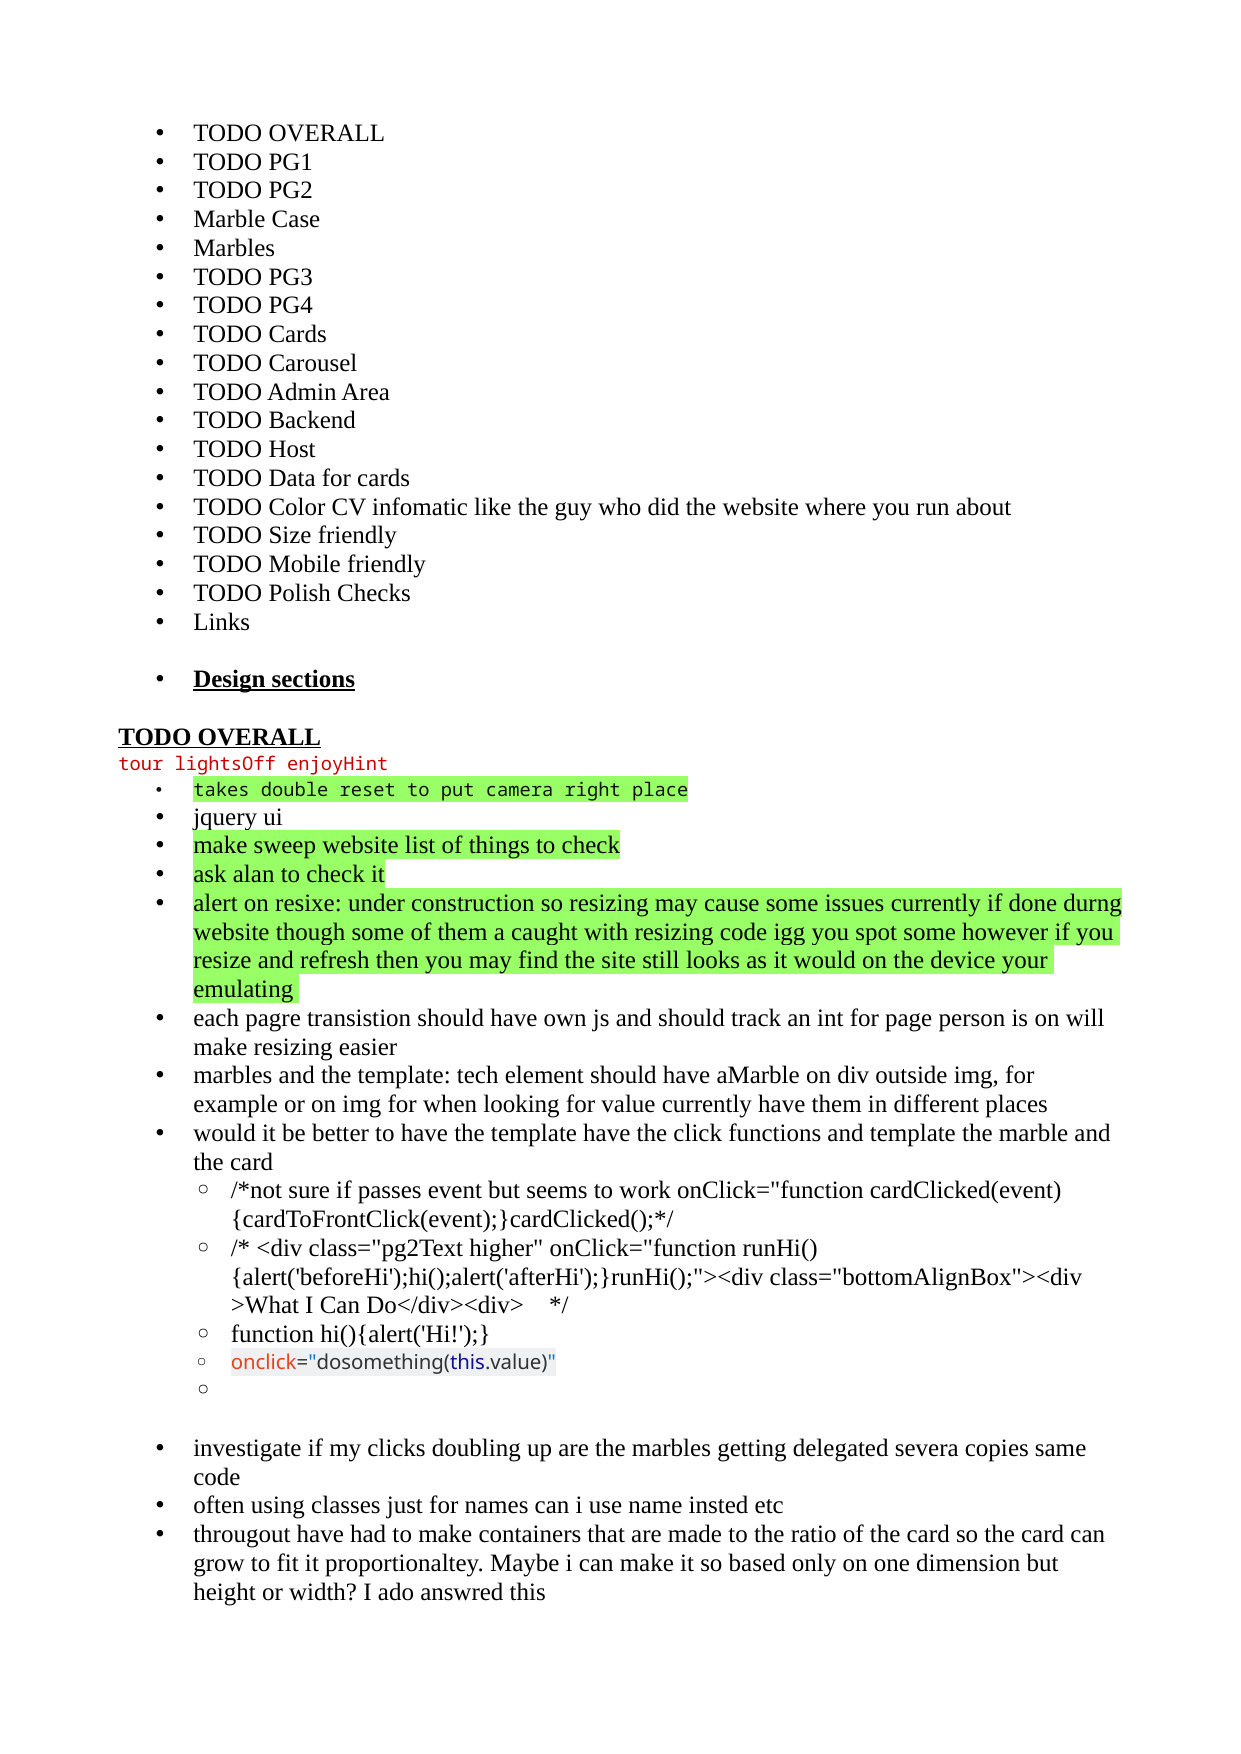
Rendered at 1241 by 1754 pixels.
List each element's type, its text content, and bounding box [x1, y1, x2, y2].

list marbles and the template: tech element should have aMarble on div outside img, for example or on img for when looking for value currently have them in different places [156, 1060, 1122, 1118]
list ask alan to check it [156, 859, 1122, 888]
list TODO PG4 [156, 291, 1122, 319]
text tour lightsOff enjoyHint [118, 751, 1122, 776]
list onclick="dosomething(this.value)" [193, 1348, 1122, 1376]
list often using classes just for names can i use name insted etc [156, 1491, 1122, 1519]
list TODO Polish Checks [156, 578, 1122, 607]
list TODO Cards [156, 319, 1122, 348]
list TODO PG3 [156, 262, 1122, 291]
list Marble Case [156, 204, 1122, 233]
list investigate if my clicks doubling up are the marbles getting delegated severa copies same code [156, 1433, 1122, 1491]
list TODO Color CV infomatic like the guy who did the website where you run about [156, 492, 1122, 521]
list TODO Host [156, 434, 1122, 463]
list TODO Backend [156, 406, 1122, 434]
list alert on resixe: under construction so resizing may cause some issues currently if done durng website though some of them a caught with resizing code igg you spot some however if you resize and refresh then you may find the site still looks as it would on the device your emulating [156, 888, 1122, 1003]
list TODO Size friendly [156, 521, 1122, 549]
list througout have had to make containers that are made to the ratio of the card so the card can grow to fit it proportionaltey. Maybe i can make it so based only on one dimension but height or width? I ado answred this [156, 1519, 1122, 1606]
list each pagre transistion should have own js and should track an int for page person is on will make resizing easier [156, 1003, 1122, 1060]
list TODO PG2 [156, 176, 1122, 204]
list TODO Mobile friendly [156, 549, 1122, 578]
text TODO OVERALL [118, 722, 1122, 751]
list function hi(){alert('Hi!');} [193, 1319, 1122, 1348]
list TODO Carousel [156, 348, 1122, 377]
list takes double reset to put camera right place [156, 776, 1122, 802]
list would it be better to have the template have the click functions and template the marble and the card [156, 1118, 1122, 1175]
list /*not sure if passes event but seems to work onClick="function cardClicked(event){cardToFrontClick(event);}cardClicked();*/ [193, 1175, 1122, 1233]
list Design sections [156, 664, 1122, 693]
list TODO OVERALL [156, 118, 1122, 147]
list jquery ui [156, 802, 1122, 830]
list TODO PG1 [156, 147, 1122, 176]
list TODO Admin Area [156, 377, 1122, 406]
list TODO Data for cards [156, 463, 1122, 492]
list Marbles [156, 233, 1122, 262]
list Links [156, 607, 1122, 636]
list /* <div class="pg2Text higher" onClick="function runHi(){alert('beforeHi');hi();alert('afterHi');}runHi();"><div class="bottomAlignBox"><div >What I Can Do</div><div> */ [193, 1233, 1122, 1319]
list make sweep website list of things to check [156, 830, 1122, 859]
